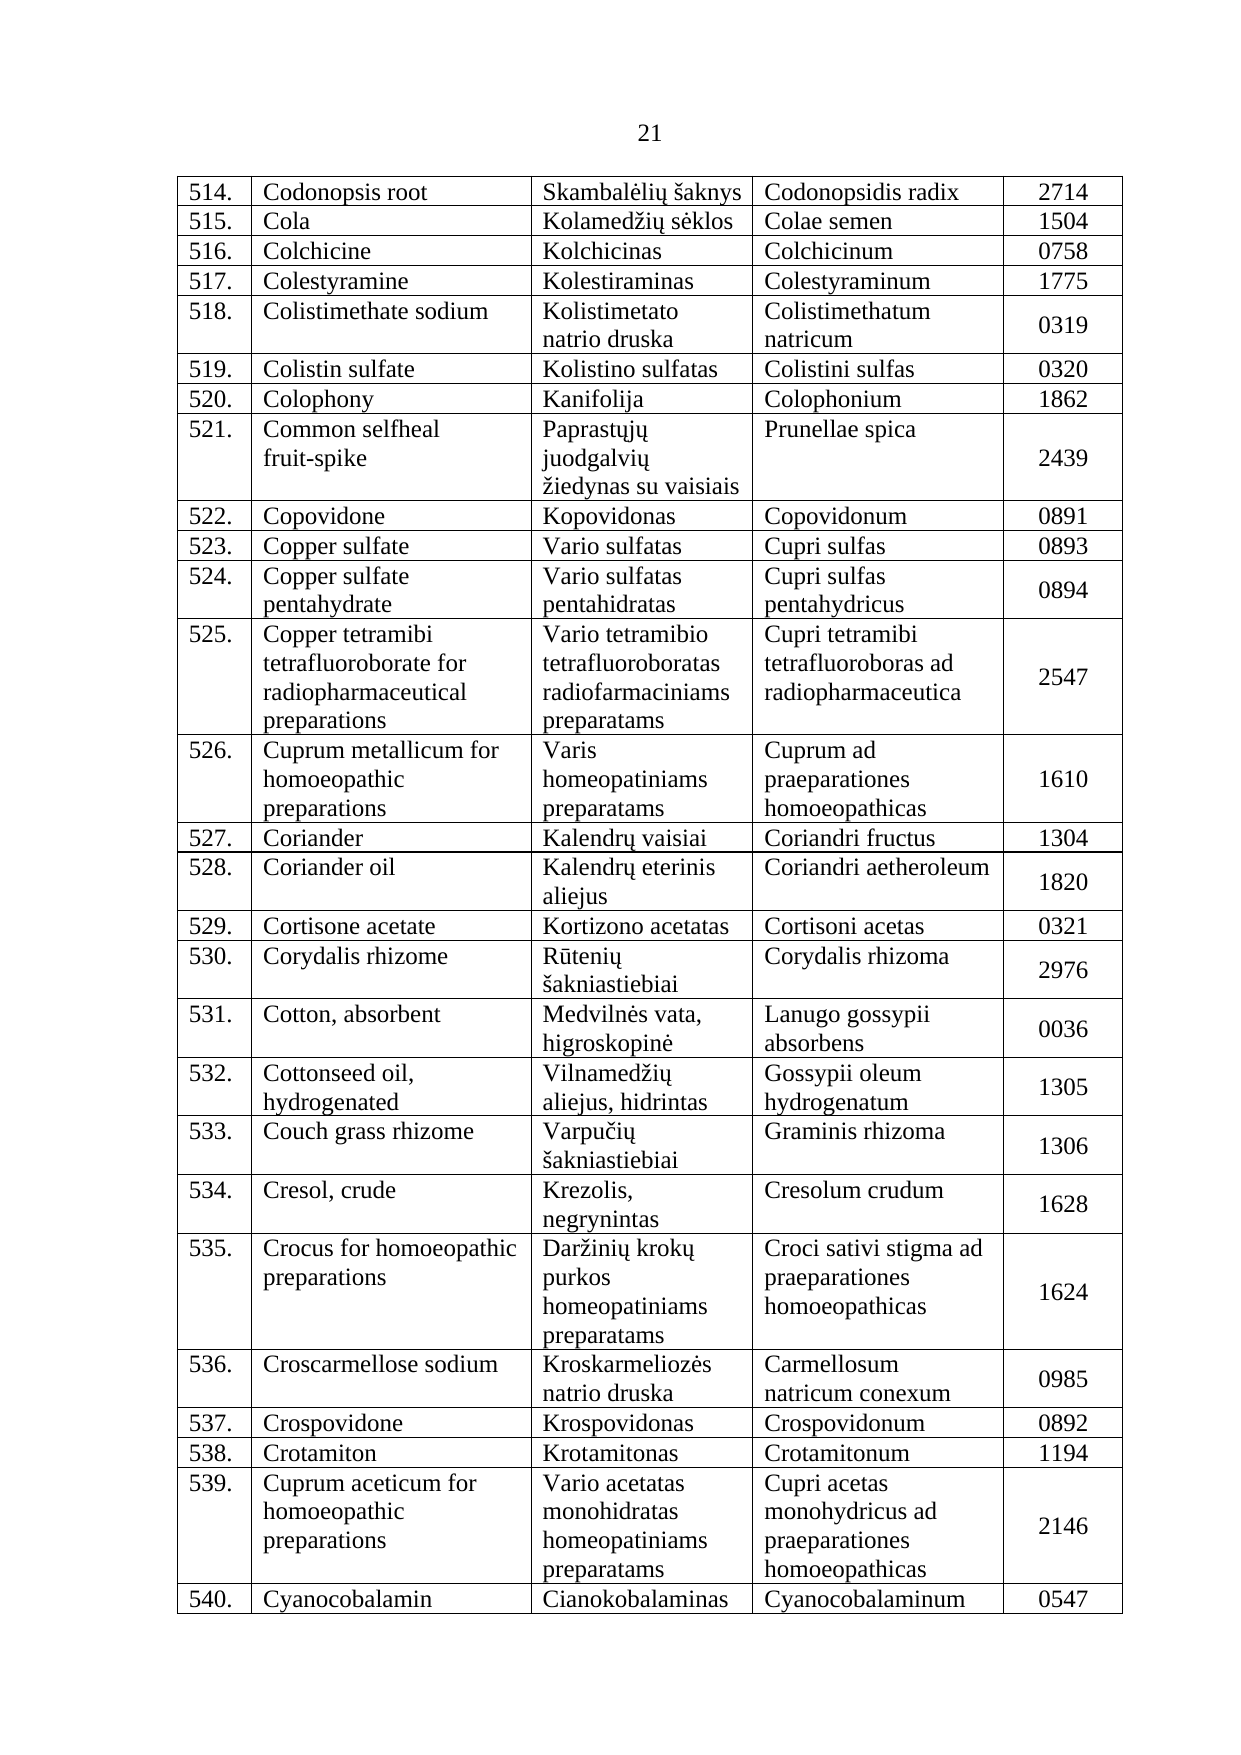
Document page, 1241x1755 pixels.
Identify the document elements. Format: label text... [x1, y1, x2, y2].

table_cell Kalendrų eterinis aliejus [532, 853, 752, 910]
table_cell Copovidonum [753, 501, 1003, 530]
table_cell Krezolis, negrynintas [532, 1175, 752, 1232]
table_cell Carmellosum natricum conexum [753, 1350, 1003, 1407]
table_cell Crotamitonum [753, 1438, 1003, 1467]
table_cell Kolestiraminas [532, 266, 752, 295]
table_cell 531. [178, 999, 251, 1057]
table_cell 2547 [1004, 619, 1122, 734]
table_cell Krotamitonas [532, 1438, 752, 1467]
table_cell 517. [178, 266, 251, 295]
table_cell Medvilnės vata, higroskopinė [532, 999, 752, 1057]
table_cell Colistini sulfas [753, 354, 1003, 383]
table_cell Cresol, crude [252, 1175, 531, 1232]
table_cell Lanugo gossypii absorbens [753, 999, 1003, 1057]
table_cell 530. [178, 941, 251, 998]
table_cell Colistimethatum natricum [753, 296, 1003, 353]
table_cell Kolamedžių sėklos [532, 206, 752, 235]
table_cell 526. [178, 735, 251, 822]
table_cell Krospovidonas [532, 1408, 752, 1437]
table_cell Colistin sulfate [252, 354, 531, 383]
table_cell Cresolum crudum [753, 1175, 1003, 1232]
table_cell Codonopsis root [252, 177, 531, 205]
table_cell Crotamiton [252, 1438, 531, 1467]
table_cell 0985 [1004, 1350, 1122, 1407]
table_cell Kolchicinas [532, 236, 752, 265]
table_cell Vario acetatas monohidratas homeopatiniams preparatams [532, 1468, 752, 1583]
table_cell 2439 [1004, 414, 1122, 500]
table_cell Couch grass rhizome [252, 1116, 531, 1174]
table_cell Cyanocobalaminum [753, 1584, 1003, 1612]
table_cell Cupri sulfas pentahydricus [753, 561, 1003, 618]
table_cell 0758 [1004, 236, 1122, 265]
table_cell 532. [178, 1058, 251, 1115]
table_cell Cottonseed oil, hydrogenated [252, 1058, 531, 1115]
table_cell Prunellae spica [753, 414, 1003, 500]
table_cell Colophonium [753, 384, 1003, 413]
table_cell 534. [178, 1175, 251, 1232]
table_cell Colistimethate sodium [252, 296, 531, 353]
table_cell 535. [178, 1234, 251, 1348]
table_cell Paprastųjų juodgalvių žiedynas su vaisiais [532, 414, 752, 500]
table_cell Cuprum metallicum for homoeopathic preparations [252, 735, 531, 822]
table_cell 524. [178, 561, 251, 618]
table_cell 2714 [1004, 177, 1122, 205]
table_cell Codonopsidis radix [753, 177, 1003, 205]
table_cell Cola [252, 206, 531, 235]
table_cell 520. [178, 384, 251, 413]
table_cell Gossypii oleum hydrogenatum [753, 1058, 1003, 1115]
table_cell 516. [178, 236, 251, 265]
table_cell 523. [178, 531, 251, 560]
table_cell Copovidone [252, 501, 531, 530]
table_cell 1624 [1004, 1234, 1122, 1348]
table_cell Crospovidone [252, 1408, 531, 1437]
table_cell Corydalis rhizome [252, 941, 531, 998]
table_cell Kolistino sulfatas [532, 354, 752, 383]
table_cell 2146 [1004, 1468, 1122, 1583]
table_cell Cotton, absorbent [252, 999, 531, 1057]
table_cell 0547 [1004, 1584, 1122, 1612]
table_cell 1610 [1004, 735, 1122, 822]
table_cell 525. [178, 619, 251, 734]
table_cell Cortisoni acetas [753, 911, 1003, 940]
table_cell Kortizono acetatas [532, 911, 752, 940]
table_cell 1304 [1004, 823, 1122, 851]
table_cell 2976 [1004, 941, 1122, 998]
table_cell Vilnamedžių aliejus, hidrintas [532, 1058, 752, 1115]
table_cell Varpučių šakniastiebiai [532, 1116, 752, 1174]
table_cell 515. [178, 206, 251, 235]
table_cell 1820 [1004, 853, 1122, 910]
table_cell Cianokobalaminas [532, 1584, 752, 1612]
table_cell 522. [178, 501, 251, 530]
table_cell Crospovidonum [753, 1408, 1003, 1437]
table_cell Daržinių krokų purkos homeopatiniams preparatams [532, 1234, 752, 1348]
table_cell Croci sativi stigma ad praeparationes homoeopathicas [753, 1234, 1003, 1348]
table_cell 1305 [1004, 1058, 1122, 1115]
table_cell 0319 [1004, 296, 1122, 353]
table_cell Crocus for homoeopathic preparations [252, 1234, 531, 1348]
table_cell 0891 [1004, 501, 1122, 530]
table_cell 0320 [1004, 354, 1122, 383]
table_cell Cupri sulfas [753, 531, 1003, 560]
table_cell 538. [178, 1438, 251, 1467]
table_cell Graminis rhizoma [753, 1116, 1003, 1174]
table_cell Vario sulfatas pentahidratas [532, 561, 752, 618]
table_cell Skambalėlių šaknys [532, 177, 752, 205]
table_cell 514. [178, 177, 251, 205]
table_cell Copper tetramibi tetrafluoroborate for radiopharmaceutical preparations [252, 619, 531, 734]
table_cell Varis homeopatiniams preparatams [532, 735, 752, 822]
table_cell Vario tetramibio tetrafluoroboratas radiofarmaciniams preparatams [532, 619, 752, 734]
table_cell 1628 [1004, 1175, 1122, 1232]
table_cell Vario sulfatas [532, 531, 752, 560]
table_cell Kolistimetato natrio druska [532, 296, 752, 353]
table_cell Rūtenių šakniastiebiai [532, 941, 752, 998]
table_cell 0036 [1004, 999, 1122, 1057]
table_cell Cyanocobalamin [252, 1584, 531, 1612]
table_cell Cortisone acetate [252, 911, 531, 940]
table_cell Colestyraminum [753, 266, 1003, 295]
table_cell Colchicine [252, 236, 531, 265]
table_cell Copper sulfate [252, 531, 531, 560]
table_cell Cuprum aceticum for homoeopathic preparations [252, 1468, 531, 1583]
table_cell 539. [178, 1468, 251, 1583]
table_cell 0321 [1004, 911, 1122, 940]
table_cell 0893 [1004, 531, 1122, 560]
table_cell Common selfheal fruit‑spike [252, 414, 531, 500]
table_cell Kroskarmeliozės natrio druska [532, 1350, 752, 1407]
table_cell Kalendrų vaisiai [532, 823, 752, 851]
table_cell 0894 [1004, 561, 1122, 618]
table_cell Coriander oil [252, 853, 531, 910]
table_cell 540. [178, 1584, 251, 1612]
table_cell Croscarmellose sodium [252, 1350, 531, 1407]
table_cell 1504 [1004, 206, 1122, 235]
table_cell Coriandri fructus [753, 823, 1003, 851]
table_cell 536. [178, 1350, 251, 1407]
table_cell 0892 [1004, 1408, 1122, 1437]
table_cell Cuprum ad praeparationes homoeopathicas [753, 735, 1003, 822]
table_cell Colchicinum [753, 236, 1003, 265]
table_cell Cupri acetas monohydricus ad praeparationes homoeopathicas [753, 1468, 1003, 1583]
table_cell Colestyramine [252, 266, 531, 295]
table_cell Colophony [252, 384, 531, 413]
table_cell Kopovidonas [532, 501, 752, 530]
table_cell 1194 [1004, 1438, 1122, 1467]
table_cell 1775 [1004, 266, 1122, 295]
table_cell 1862 [1004, 384, 1122, 413]
table_cell 533. [178, 1116, 251, 1174]
table_cell 528. [178, 853, 251, 910]
table_cell 1306 [1004, 1116, 1122, 1174]
table_cell Kanifolija [532, 384, 752, 413]
table_cell 529. [178, 911, 251, 940]
table_cell Coriander [252, 823, 531, 851]
table_cell 527. [178, 823, 251, 851]
table_cell 518. [178, 296, 251, 353]
table_cell 519. [178, 354, 251, 383]
table_cell 537. [178, 1408, 251, 1437]
table_cell Coriandri aetheroleum [753, 853, 1003, 910]
table_cell Cupri tetramibi tetrafluoroboras ad radiopharmaceutica [753, 619, 1003, 734]
table_cell 521. [178, 414, 251, 500]
table_cell Colae semen [753, 206, 1003, 235]
table_cell Corydalis rhizoma [753, 941, 1003, 998]
table_cell Copper sulfate pentahydrate [252, 561, 531, 618]
